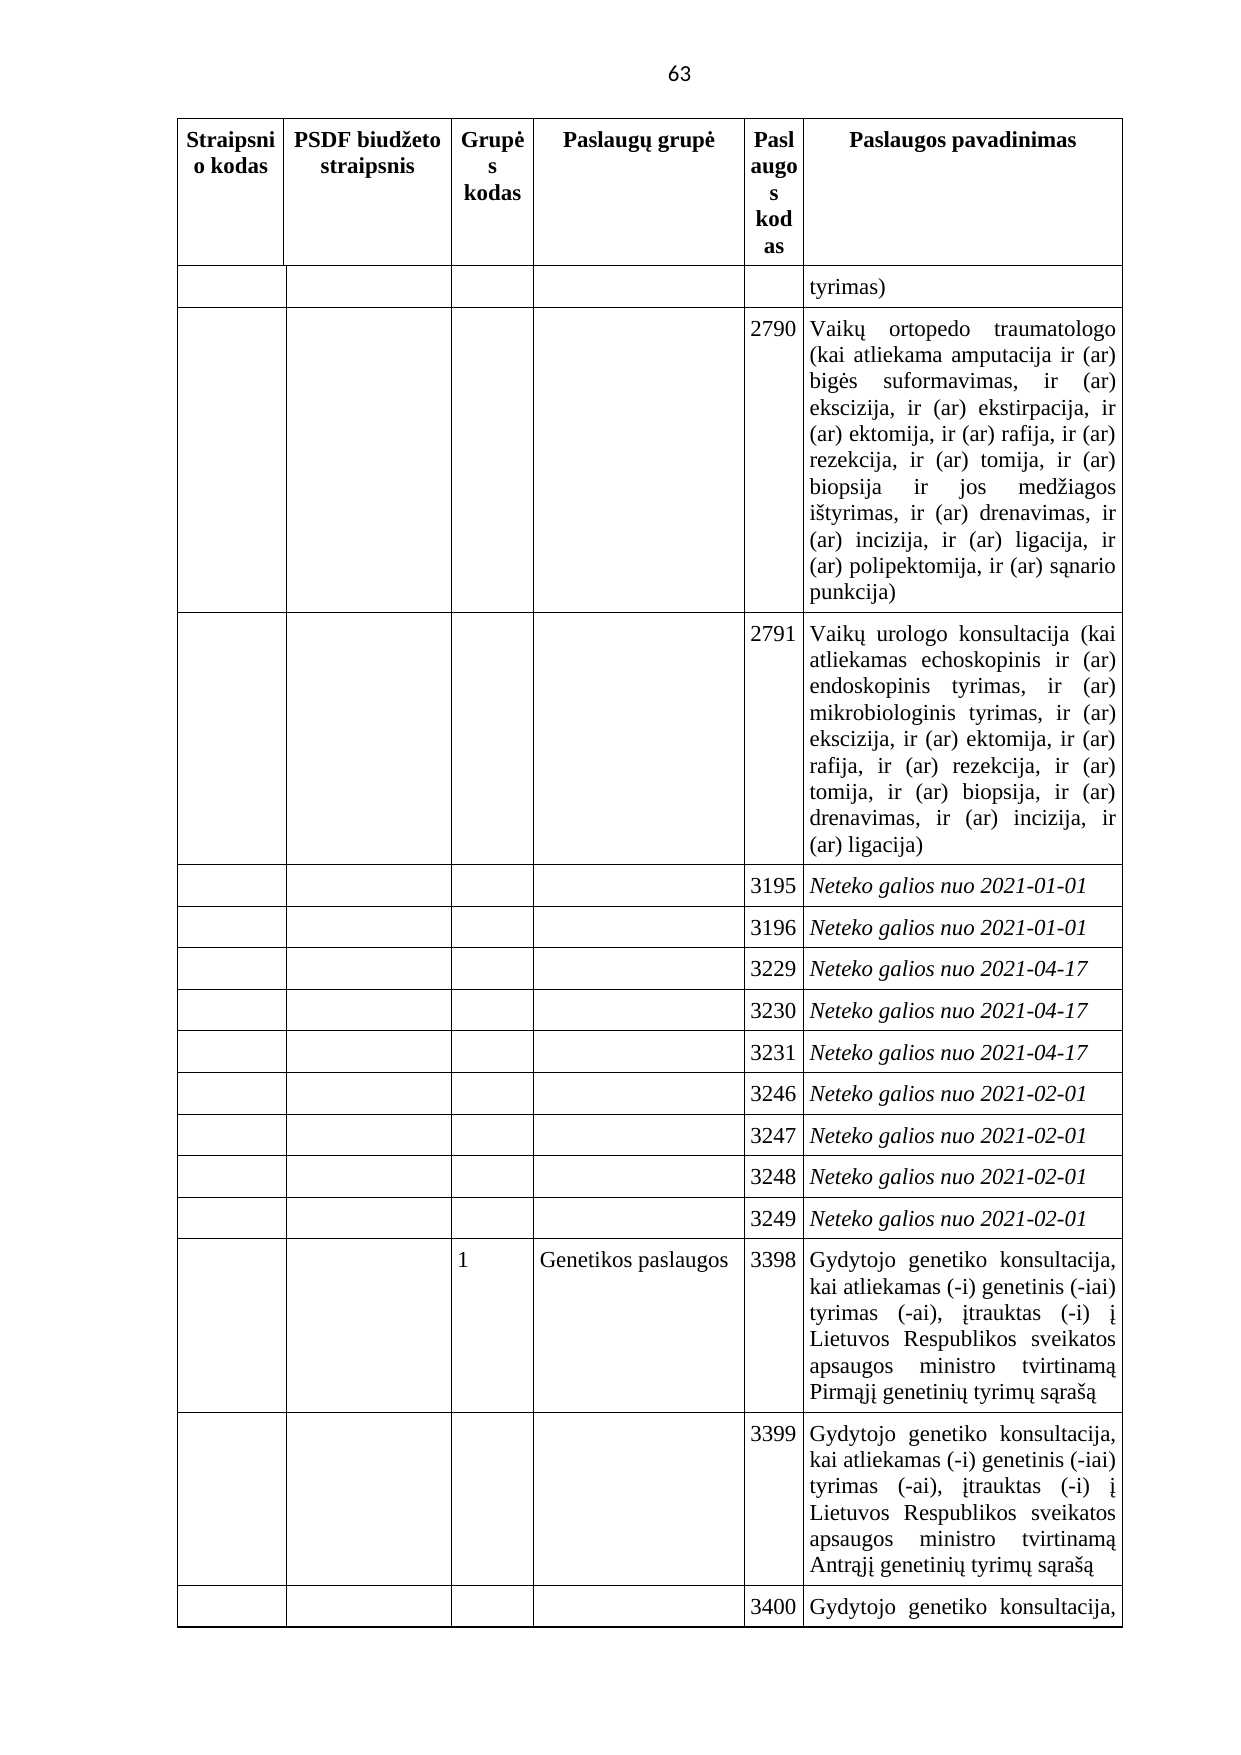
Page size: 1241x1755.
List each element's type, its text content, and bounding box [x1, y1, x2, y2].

table_cell [452, 1073, 533, 1113]
table_cell [178, 907, 286, 947]
table_cell [287, 1413, 451, 1585]
table_cell [534, 266, 744, 307]
table_cell [178, 1031, 286, 1072]
table_cell [287, 1115, 451, 1155]
table_cell [534, 613, 744, 864]
table_cell Gydytojo genetiko konsultacija, [804, 1586, 1122, 1626]
table_cell [452, 948, 533, 989]
table_cell 2790 [745, 308, 803, 612]
table_cell 3231 [745, 1031, 803, 1072]
table_cell 3400 [745, 1586, 803, 1626]
table_cell [178, 948, 286, 989]
table_cell Neteko galios nuo 2021-04-17 [804, 990, 1122, 1030]
table_cell [287, 1239, 451, 1412]
table_cell [287, 1586, 451, 1626]
table_cell [534, 1413, 744, 1585]
table_cell [452, 266, 533, 307]
table_header Paslaugos pavadinimas [804, 119, 1122, 265]
table_cell 3249 [745, 1198, 803, 1238]
table_cell [178, 1198, 286, 1238]
table_cell 3196 [745, 907, 803, 947]
table_cell [287, 1156, 451, 1197]
table_cell [287, 990, 451, 1030]
table_cell [452, 907, 533, 947]
table_cell [452, 1586, 533, 1626]
table_cell [178, 1413, 286, 1585]
table_cell [178, 1156, 286, 1197]
table_cell [178, 865, 286, 906]
table_cell [178, 1073, 286, 1113]
table_cell Neteko galios nuo 2021-02-01 [804, 1073, 1122, 1113]
table_cell [287, 1073, 451, 1113]
table_cell [452, 1115, 533, 1155]
table_cell [287, 266, 451, 307]
table_cell 3399 [745, 1413, 803, 1585]
table_cell [534, 1156, 744, 1197]
table_cell [534, 865, 744, 906]
table_cell [452, 990, 533, 1030]
table_cell 3247 [745, 1115, 803, 1155]
table_header Paslaugų grupė [534, 119, 744, 265]
table_cell [534, 1073, 744, 1113]
table_cell Neteko galios nuo 2021-02-01 [804, 1115, 1122, 1155]
table_cell [534, 1198, 744, 1238]
table_cell Neteko galios nuo 2021-02-01 [804, 1198, 1122, 1238]
table_cell [178, 1239, 286, 1412]
table_cell [287, 865, 451, 906]
table_cell [534, 948, 744, 989]
table_cell [745, 266, 803, 307]
table_cell [287, 948, 451, 989]
table_cell tyrimas) [804, 266, 1122, 307]
table_header Grupės kodas [452, 119, 533, 265]
table_cell [452, 1031, 533, 1072]
table_cell [534, 1586, 744, 1626]
table_cell [534, 990, 744, 1030]
table_cell [534, 1115, 744, 1155]
table_header Straipsnio kodas [178, 119, 283, 265]
table_cell [534, 1031, 744, 1072]
table_cell [287, 1198, 451, 1238]
table_cell Gydytojo genetiko konsultacija, kai atliekamas (-i) genetinis (-iai) tyrimas (-ai), įtrauktas (-i) į Lietuvos Respublikos sveikatos apsaugos ministro tvirtinamą Antrąjį genetinių tyrimų sąrašą [804, 1413, 1122, 1585]
table_cell [287, 907, 451, 947]
table_cell Neteko galios nuo 2021-01-01 [804, 865, 1122, 906]
table_header Paslaugos kodas [745, 119, 803, 265]
table_cell 3246 [745, 1073, 803, 1113]
table_cell Neteko galios nuo 2021-04-17 [804, 1031, 1122, 1072]
table_cell Genetikos paslaugos [534, 1239, 744, 1412]
table_cell 3230 [745, 990, 803, 1030]
table_cell [452, 865, 533, 906]
table_cell Neteko galios nuo 2021-01-01 [804, 907, 1122, 947]
table_cell [178, 1586, 286, 1626]
table_cell [452, 308, 533, 612]
table_cell [452, 613, 533, 864]
table_cell Neteko galios nuo 2021-04-17 [804, 948, 1122, 989]
table_cell 3248 [745, 1156, 803, 1197]
table_cell [178, 308, 286, 612]
table_cell 3398 [745, 1239, 803, 1412]
table_cell Vaikų urologo konsultacija (kai atliekamas echoskopinis ir (ar) endoskopinis tyrimas, ir (ar) mikrobiologinis tyrimas, ir (ar) ekscizija, ir (ar) ektomija, ir (ar) rafija, ir (ar) rezekcija, ir (ar) tomija, ir (ar) biopsija, ir (ar) drenavimas, ir (ar) incizija, ir (ar) ligacija) [804, 613, 1122, 864]
table_cell [452, 1156, 533, 1197]
table_cell 3195 [745, 865, 803, 906]
table_cell [178, 990, 286, 1030]
table_header PSDF biudžeto straipsnis [284, 119, 451, 265]
table_cell 1 [452, 1239, 533, 1412]
table_cell [534, 907, 744, 947]
table_cell [287, 308, 451, 612]
table_cell [287, 1031, 451, 1072]
table_cell [452, 1198, 533, 1238]
table_cell 2791 [745, 613, 803, 864]
table_cell Gydytojo genetiko konsultacija, kai atliekamas (-i) genetinis (-iai) tyrimas (-ai), įtrauktas (-i) į Lietuvos Respublikos sveikatos apsaugos ministro tvirtinamą Pirmąjį genetinių tyrimų sąrašą [804, 1239, 1122, 1412]
table_cell [534, 308, 744, 612]
table_cell [178, 613, 286, 864]
table_cell [287, 613, 451, 864]
table_cell [178, 1115, 286, 1155]
table_cell [178, 266, 286, 307]
table_cell 3229 [745, 948, 803, 989]
table_cell [452, 1413, 533, 1585]
table_cell Neteko galios nuo 2021-02-01 [804, 1156, 1122, 1197]
table_cell Vaikų ortopedo traumatologo (kai atliekama amputacija ir (ar) bigės suformavimas, ir (ar) ekscizija, ir (ar) ekstirpacija, ir (ar) ektomija, ir (ar) rafija, ir (ar) rezekcija, ir (ar) tomija, ir (ar) biopsija ir jos medžiagos ištyrimas, ir (ar) drenavimas, ir (ar) incizija, ir (ar) ligacija, ir (ar) polipektomija, ir (ar) sąnario punkcija) [804, 308, 1122, 612]
